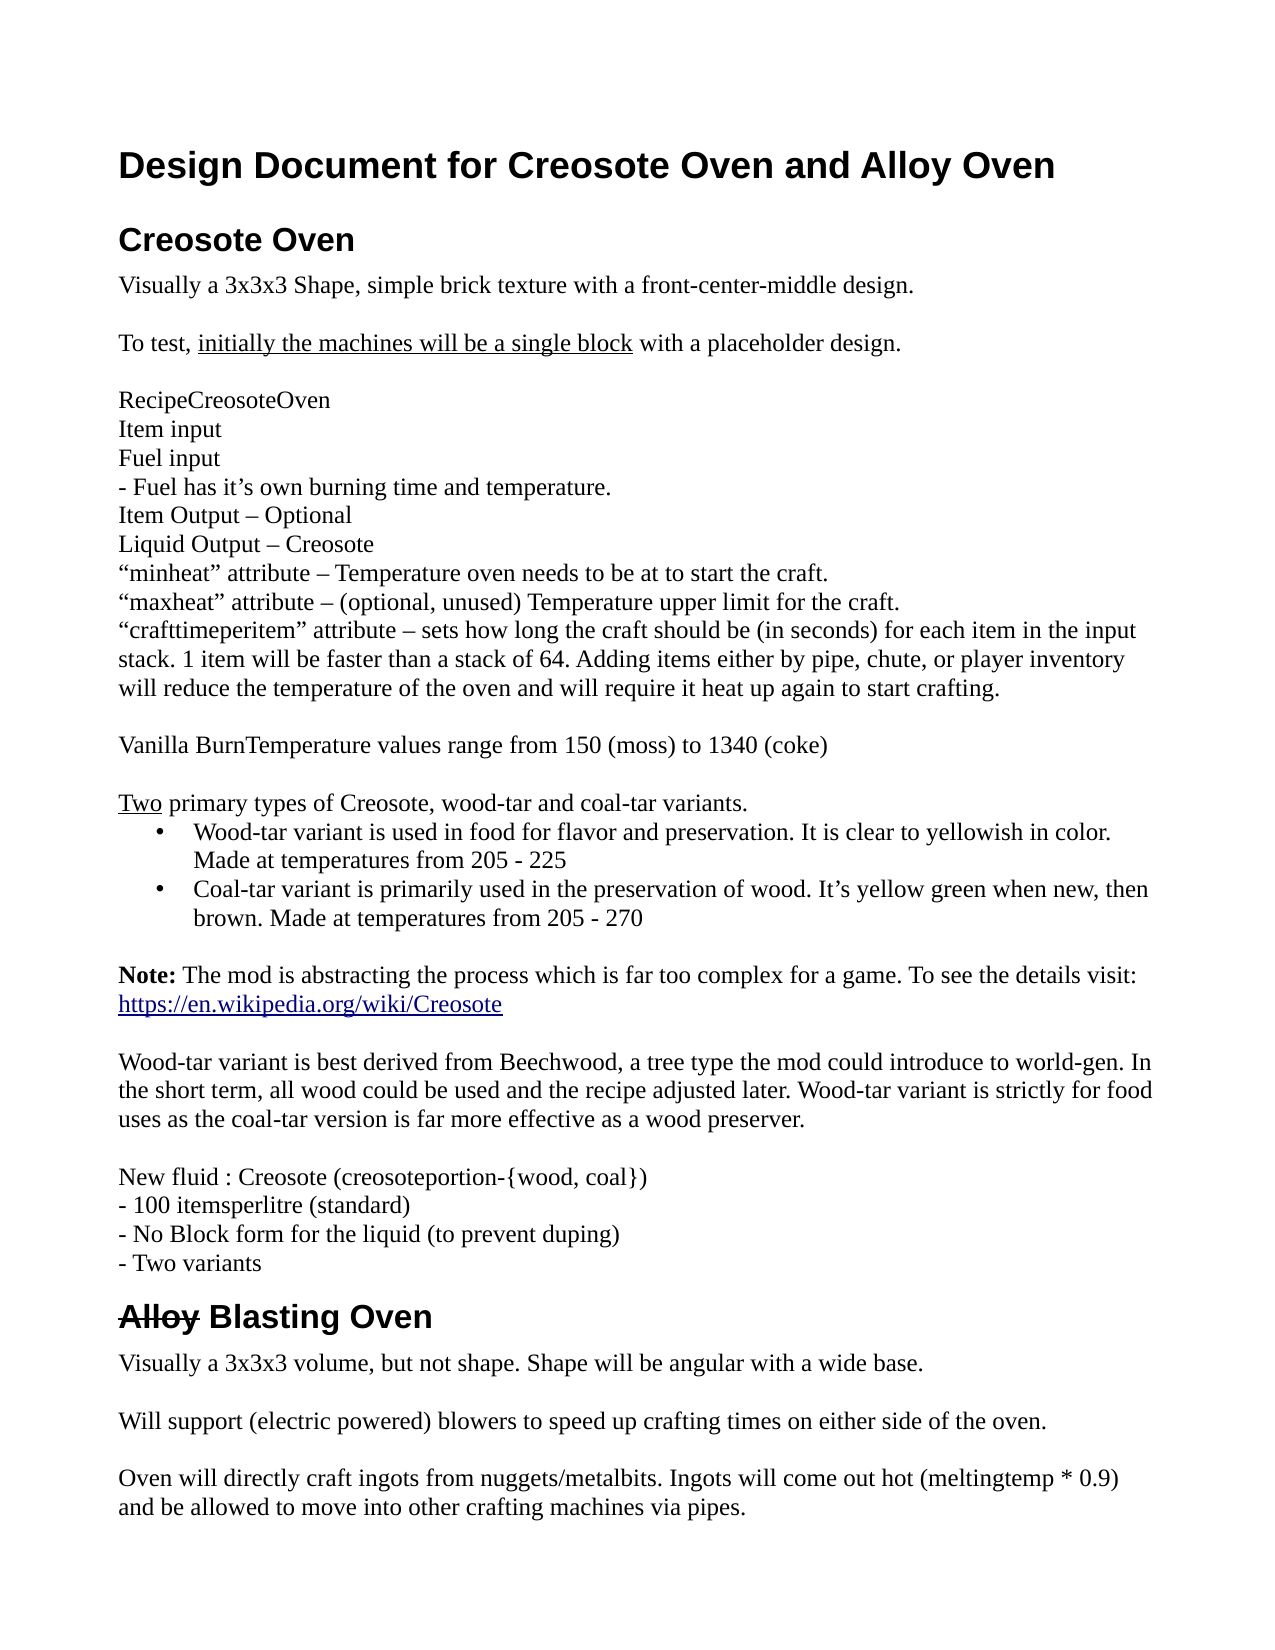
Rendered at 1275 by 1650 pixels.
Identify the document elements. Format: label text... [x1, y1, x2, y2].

text Vanilla BurnTemperature values range from 150 (moss) to 1340 (coke) [118, 731, 1157, 759]
text Liquid Output – Creosote [118, 529, 1157, 558]
text - No Block form for the liquid (to prevent duping) [118, 1219, 1157, 1248]
text “minheat” attribute – Temperature oven needs to be at to start the craft. [118, 558, 1157, 587]
text Will support (electric powered) blowers to speed up crafting times on either side of the oven. [118, 1406, 1157, 1435]
text - Fuel has it’s own burning time and temperature. [118, 472, 1157, 501]
subtitle Alloy Blasting Oven [118, 1298, 1157, 1336]
text - 100 itemsperlitre (standard) [118, 1191, 1157, 1219]
text Item Output – Optional [118, 501, 1157, 529]
list Wood-tar variant is used in food for flavor and preservation. It is clear to yellowish in color. Made at temperatures from 205 - 225 [156, 817, 1157, 874]
subtitle Design Document for Creosote Oven and Alloy Oven [118, 143, 1157, 186]
text RecipeCreosoteOven [118, 386, 1157, 414]
text - Two variants [118, 1248, 1157, 1277]
text Two primary types of Creosote, wood-tar and coal-tar variants. [118, 788, 1157, 817]
text New fluid : Creosote (creosoteportion-{wood, coal}) [118, 1162, 1157, 1191]
text Note: The mod is abstracting the process which is far too complex for a game. To see the details visit: https://en.wikipedia.org/wiki/Creosote [118, 961, 1157, 1018]
text Visually a 3x3x3 volume, but not shape. Shape will be angular with a wide base. [118, 1348, 1157, 1377]
text To test, initially the machines will be a single block with a placeholder design. [118, 328, 1157, 357]
list Coal-tar variant is primarily used in the preservation of wood. It’s yellow green when new, then brown. Made at temperatures from 205 - 270 [156, 874, 1157, 932]
text Wood-tar variant is best derived from Beechwood, a tree type the mod could introduce to world-gen. In the short term, all wood could be used and the recipe adjusted later. Wood-tar variant is strictly for food uses as the coal-tar version is far more effective as a wood preserver. [118, 1047, 1157, 1133]
text Visually a 3x3x3 Shape, simple brick texture with a front-center-middle design. [118, 271, 1157, 299]
text “crafttimeperitem” attribute – sets how long the craft should be (in seconds) for each item in the input stack. 1 item will be faster than a stack of 64. Adding items either by pipe, chute, or player inventory will reduce the temperature of the oven and will require it heat up again to start crafting. [118, 616, 1157, 702]
text “maxheat” attribute – (optional, unused) Temperature upper limit for the craft. [118, 587, 1157, 616]
text Oven will directly craft ingots from nuggets/metalbits. Ingots will come out hot (meltingtemp * 0.9) and be allowed to move into other crafting machines via pipes. [118, 1463, 1157, 1521]
text Item input Fuel input [118, 414, 1157, 472]
subtitle Creosote Oven [118, 219, 1157, 258]
